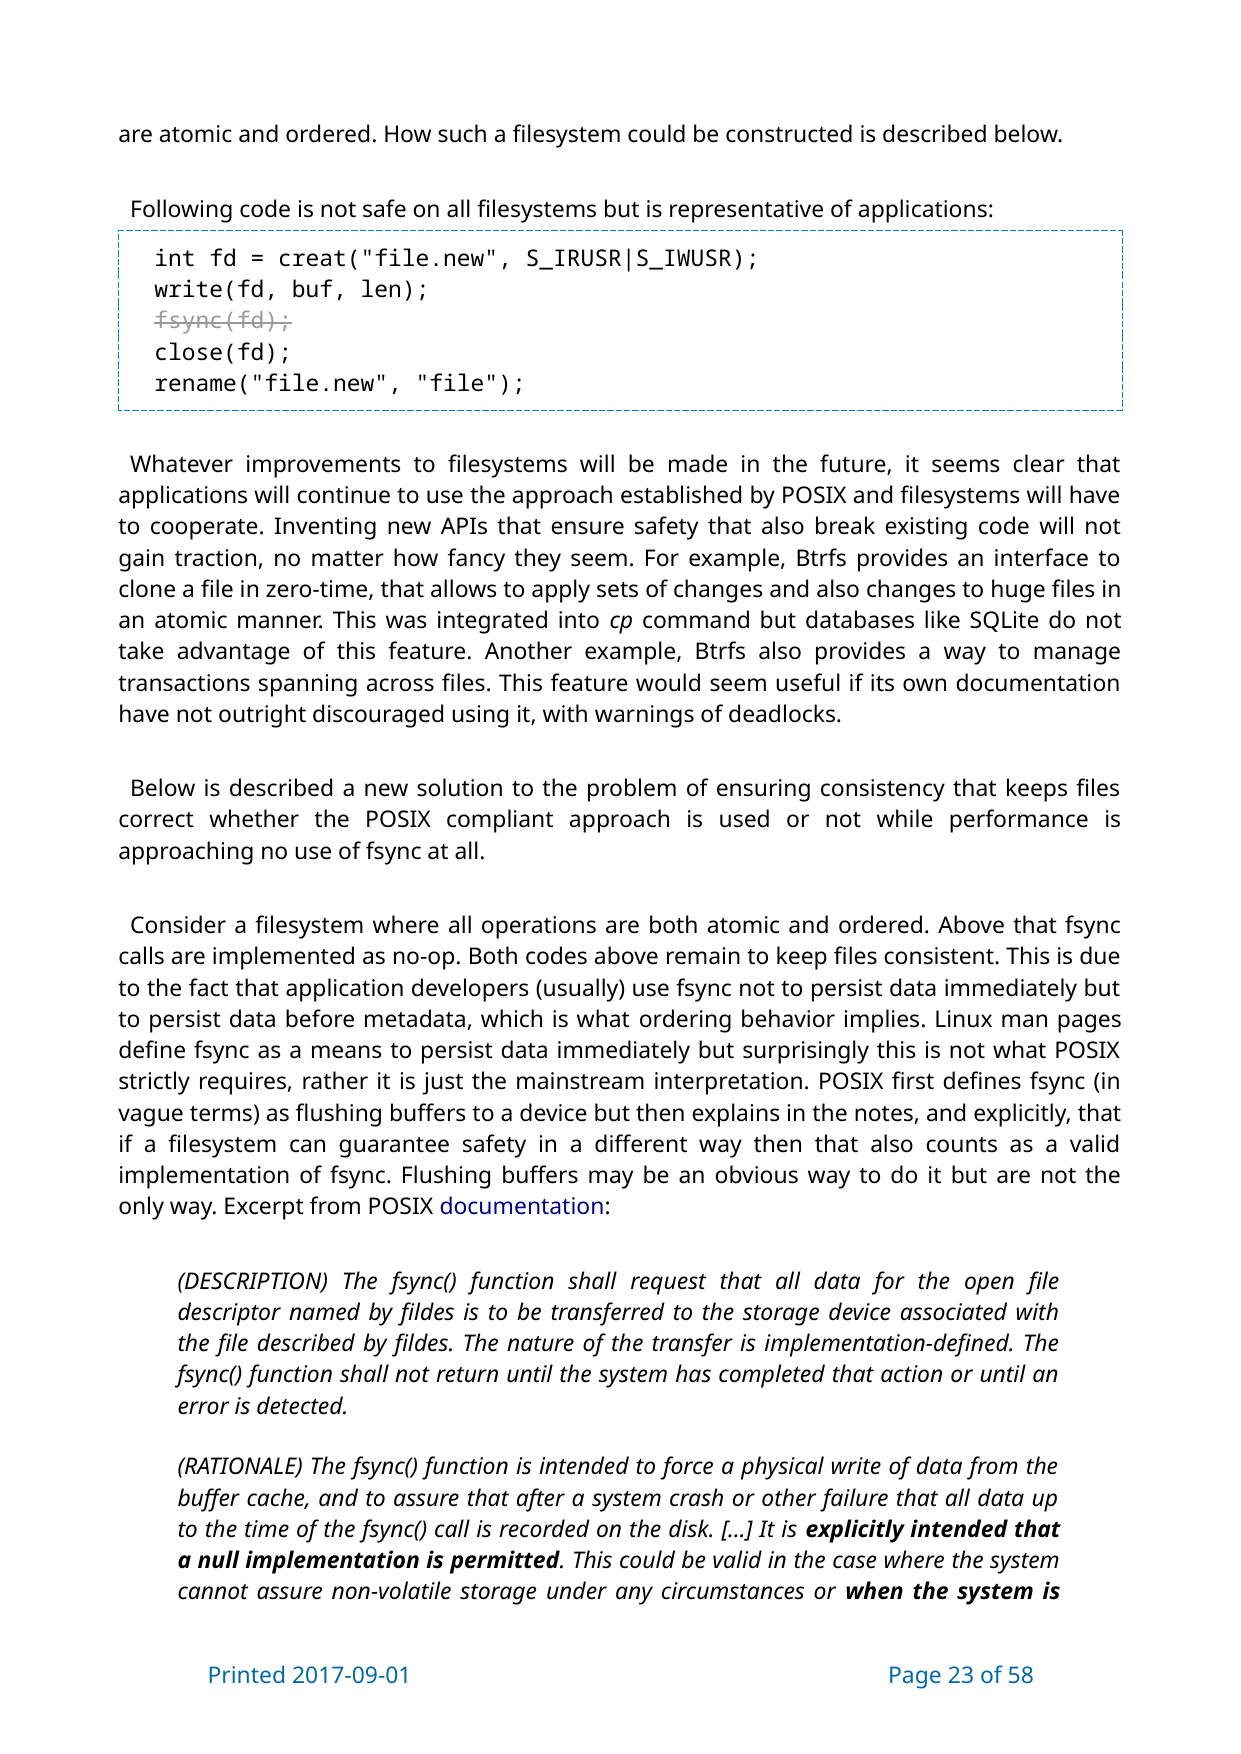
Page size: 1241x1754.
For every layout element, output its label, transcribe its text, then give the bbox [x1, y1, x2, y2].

text Whatever improvements to filesystems will be made in the future, it seems clear that applications will continue to use the approach established by POSIX and filesystems will have to cooperate. Inventing new APIs that ensure safety that also break existing code will not gain traction, no matter how fancy they seem. For example, Btrfs provides an interface to clone a file in zero-time, that allows to apply sets of changes and also changes to huge files in an atomic manner. This was integrated into cp command but databases like SQLite do not take advantage of this feature. Another example, Btrfs also provides a way to manage transactions spanning across files. This feature would seem useful if its own documentation have not outright discouraged using it, with warnings of deadlocks. [118, 448, 1122, 729]
text are atomic and ordered. How such a filesystem could be constructed is described below. [118, 118, 1122, 149]
text Following code is not safe on all filesystems but is representative of applications: [118, 192, 1122, 224]
text close(fd); [118, 323, 1122, 355]
text Below is described a new solution to the problem of ensuring consistency that keeps files correct whether the POSIX compliant approach is used or not while performance is approaching no use of fsync at all. [118, 772, 1122, 866]
text (DESCRIPTION) The fsync() function shall request that all data for the open file descriptor named by fildes is to be transferred to the storage device associated with the file described by fildes. The nature of the transfer is implementation-defined. The fsync() function shall not return until the system has completed that action or until an error is detected. [177, 1264, 1063, 1421]
text (RATIONALE) The fsync() function is intended to force a physical write of data from the buffer cache, and to assure that after a system crash or other failure that all data up to the time of the fsync() call is recorded on the disk. […] It is explicitly intended that a null implementation is permitted. This could be valid in the case where the system cannot assure non-volatile storage under any circumstances or when the system is [177, 1450, 1063, 1607]
text rename("file.new", "file"); [118, 355, 1122, 411]
text write(fd, buf, len); [118, 261, 1122, 292]
text Consider a filesystem where all operations are both atomic and ordered. Above that fsync calls are implemented as no-op. Both codes above remain to keep files consistent. This is due to the fact that application developers (usually) use fsync not to persist data immediately but to persist data before metadata, which is what ordering behavior implies. Linux man pages define fsync as a means to persist data immediately but surprisingly this is not what POSIX strictly requires, rather it is just the mainstream interpretation. POSIX first defines fsync (in vague terms) as flushing buffers to a device but then explains in the notes, and explicitly, that if a filesystem can guarantee safety in a different way then that also counts as a valid implementation of fsync. Flushing buffers may be an obvious way to do it but are not the only way. Excerpt from POSIX documentation: [118, 909, 1122, 1221]
text int fd = creat("file.new", S_IRUSR|S_IWUSR); [118, 230, 1122, 261]
text fsync(fd); [118, 292, 1122, 323]
